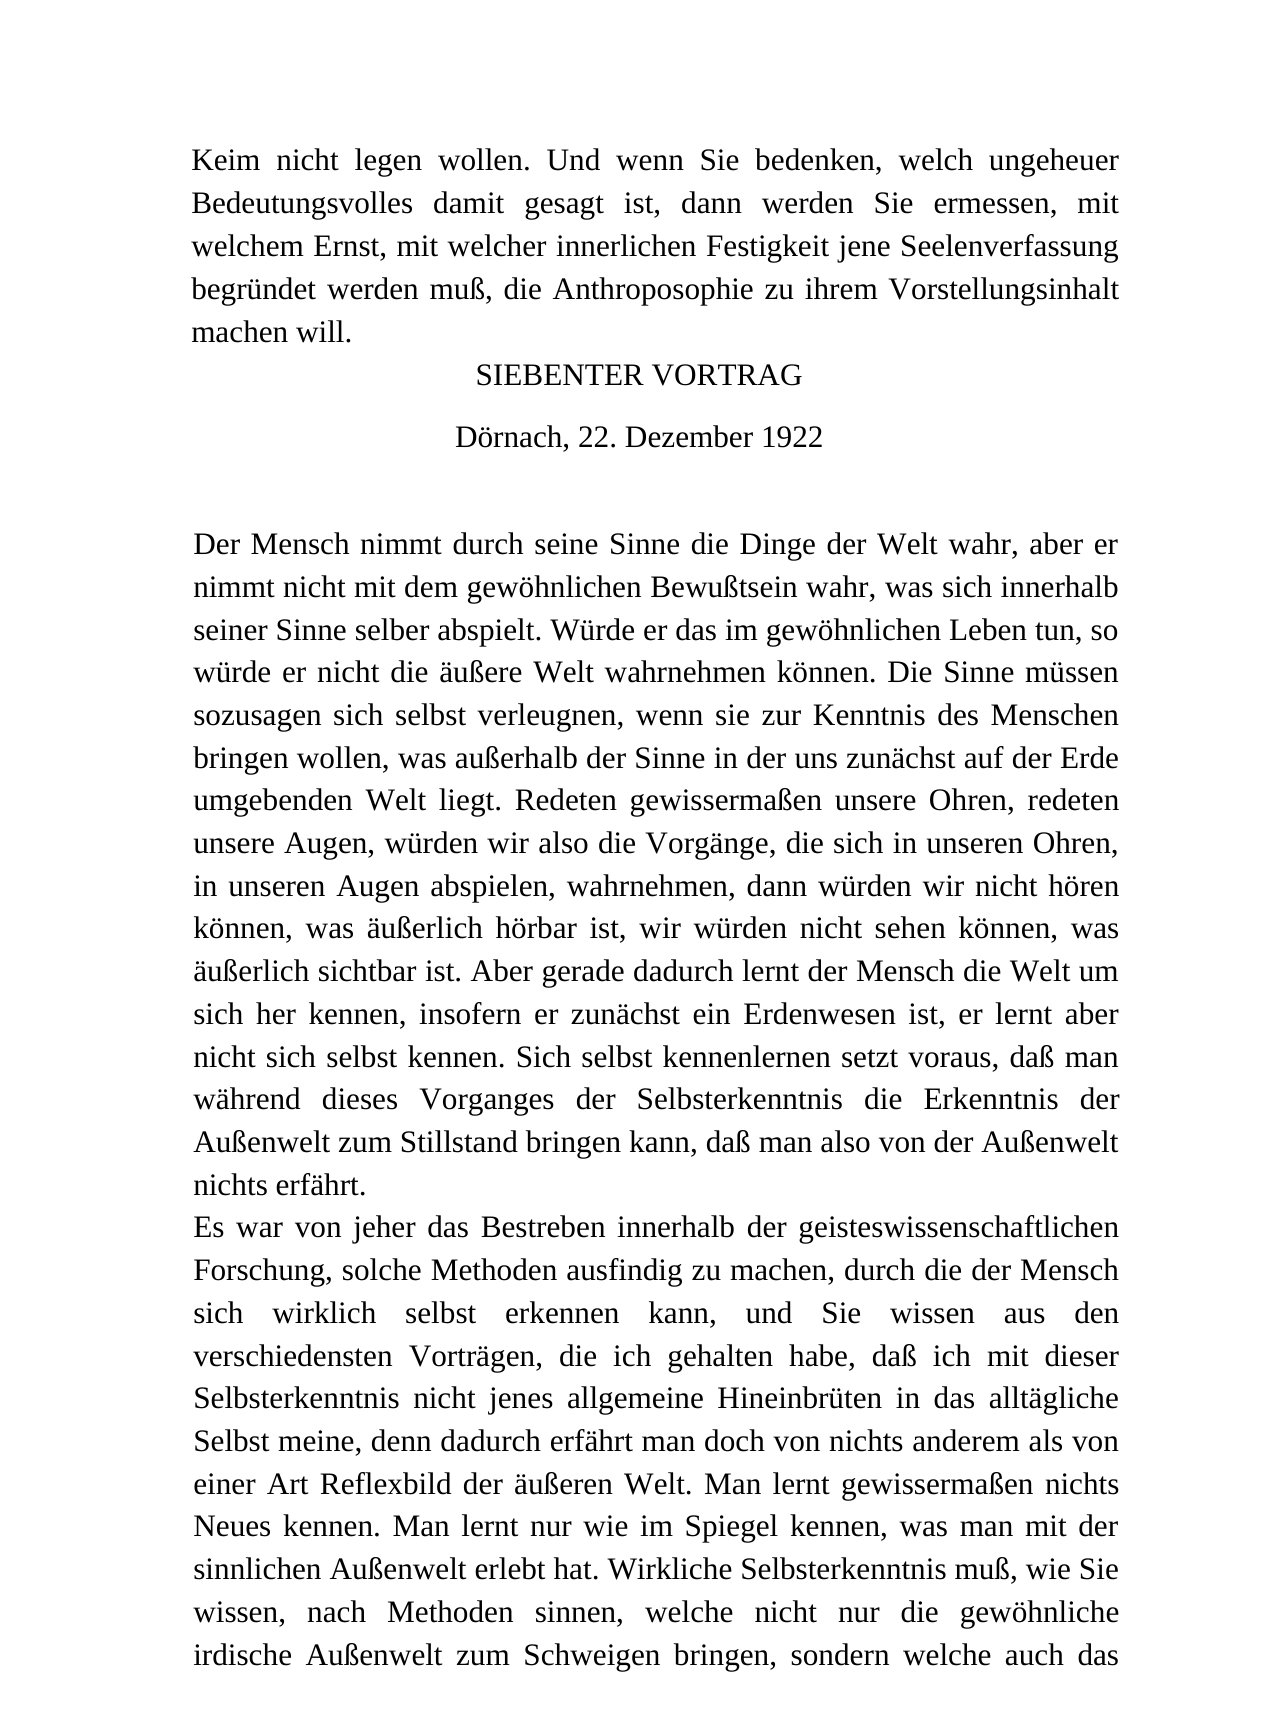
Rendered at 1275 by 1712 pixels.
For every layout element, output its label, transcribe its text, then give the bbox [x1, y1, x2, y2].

subtitle SIEBENTER VORTRAG [158, 357, 1120, 392]
text Dörnach, 22. Dezember 1922 [158, 418, 1120, 454]
text Es war von jeher das Bestreben innerhalb der geisteswissenschaftlichen Forschung, solche Methoden ausfindig zu machen, durch die der Mensch sich wirklich selbst erkennen kann, und Sie wissen aus den verschiedensten Vorträgen, die ich gehalten habe, daß ich mit dieser Selbsterkenntnis nicht jenes allgemeine Hineinbrüten in das alltägliche Selbst meine, denn dadurch erfährt man doch von nichts anderem als von einer Art Reflexbild der äußeren Welt. Man lernt gewissermaßen nichts Neues kennen. Man lernt nur wie im Spiegel kennen, was man mit der sinnlichen Außenwelt erlebt hat. Wirkliche Selbsterkenntnis muß, wie Sie wissen, nach Methoden sinnen, welche nicht nur die gewöhnliche irdische Außenwelt zum Schweigen bringen, sondern welche auch das [193, 1209, 1120, 1672]
text Der Mensch nimmt durch seine Sinne die Dinge der Welt wahr, aber er nimmt nicht mit dem gewöhnlichen Bewußtsein wahr, was sich innerhalb seiner Sinne selber abspielt. Würde er das im gewöhnlichen Leben tun, so würde er nicht die äußere Welt wahrnehmen können. Die Sinne müssen sozusagen sich selbst verleugnen, wenn sie zur Kenntnis des Menschen bringen wollen, was außerhalb der Sinne in der uns zunächst auf der Erde umgebenden Welt liegt. Redeten gewissermaßen unsere Ohren, redeten unsere Augen, würden wir also die Vorgänge, die sich in unseren Ohren, in unseren Augen abspielen, wahrnehmen, dann würden wir nicht hören können, was äußerlich hörbar ist, wir würden nicht sehen können, was äußerlich sichtbar ist. Aber gerade dadurch lernt der Mensch die Welt um sich her kennen, insofern er zunächst ein Erdenwesen ist, er lernt aber nicht sich selbst kennen. Sich selbst kennenlernen setzt voraus, daß man während dieses Vorganges der Selbsterkenntnis die Erkenntnis der Außenwelt zum Stillstand bringen kann, daß man also von der Außenwelt nichts erfährt. [193, 525, 1120, 1202]
text Keim nicht legen wollen. Und wenn Sie bedenken, welch ungeheuer Bedeutungsvolles damit gesagt ist, dann werden Sie ermessen, mit welchem Ernst, mit welcher innerlichen Festigkeit jene Seelenverfassung begründet werden muß, die Anthroposophie zu ihrem Vorstellungsinhalt machen will. [191, 141, 1120, 349]
